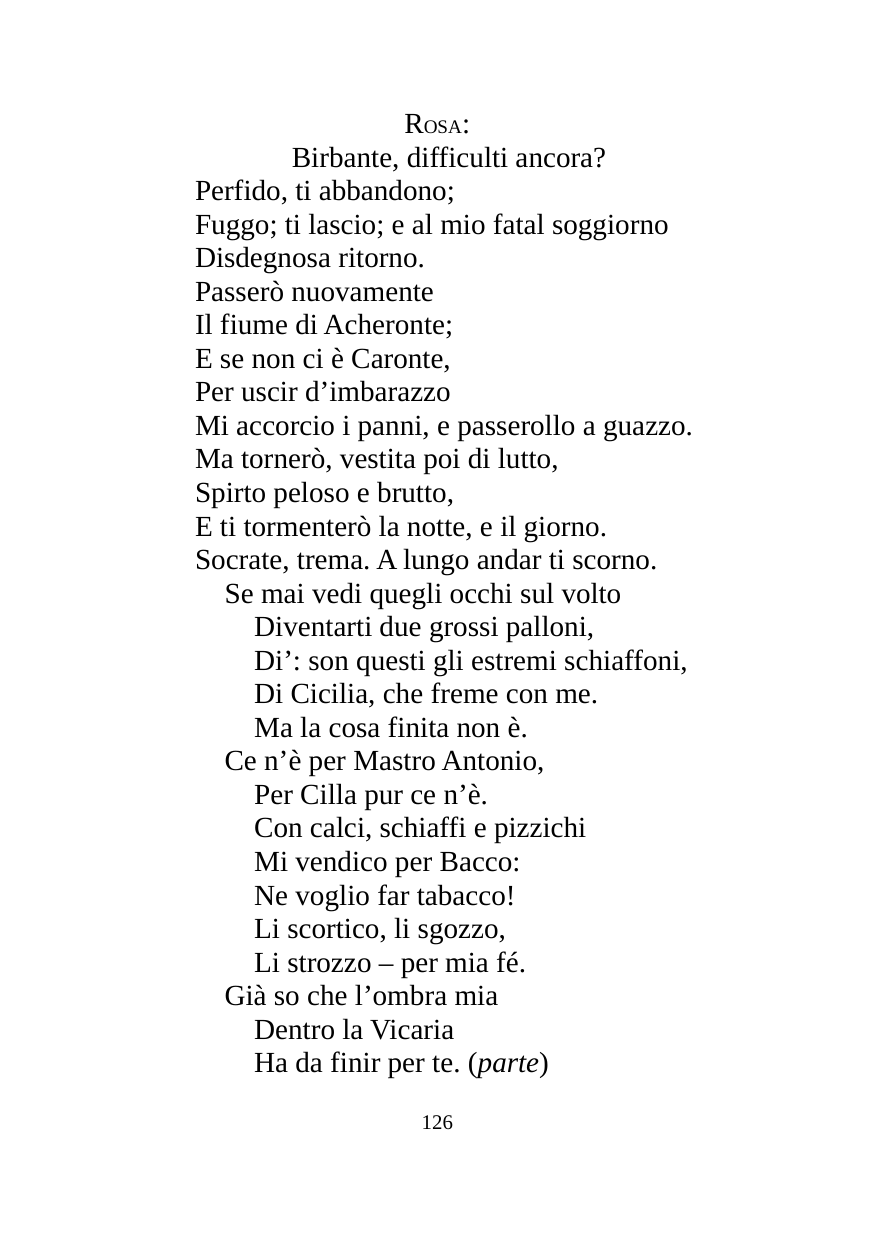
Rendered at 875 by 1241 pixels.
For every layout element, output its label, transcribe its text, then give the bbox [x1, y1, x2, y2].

text Già so che l’ombra mia Dentro la Vicaria Ha da finir per te. (parte) [224, 978, 768, 1079]
text Rosa: [106, 106, 768, 140]
text Perfido, ti abbandono; Fuggo; ti lascio; e al mio fatal soggiorno Disdegnosa ritorno. Passerò nuovamente Il fiume di Acheronte; E se non ci è Caronte, Per uscir d’imbarazzo Mi accorcio i panni, e passerollo a guazzo. Ma tornerò, vestita poi di lutto, Spirto peloso e brutto, E ti tormenterò la notte, e il giorno. Socrate, trema. A lungo andar ti scorno. [195, 173, 768, 576]
text Se mai vedi quegli occhi sul volto Diventarti due grossi palloni, Di’: son questi gli estremi schiaffoni, Di Cicilia, che freme con me. Ma la cosa finita non è. [224, 576, 768, 743]
text Ce n’è per Mastro Antonio, Per Cilla pur ce n’è. Con calci, schiaffi e pizzichi Mi vendico per Bacco: Ne voglio far tabacco! Li scortico, li sgozzo, Li strozzo – per mia fé. [224, 743, 768, 978]
text Birbante, difficulti ancora? [106, 140, 768, 173]
